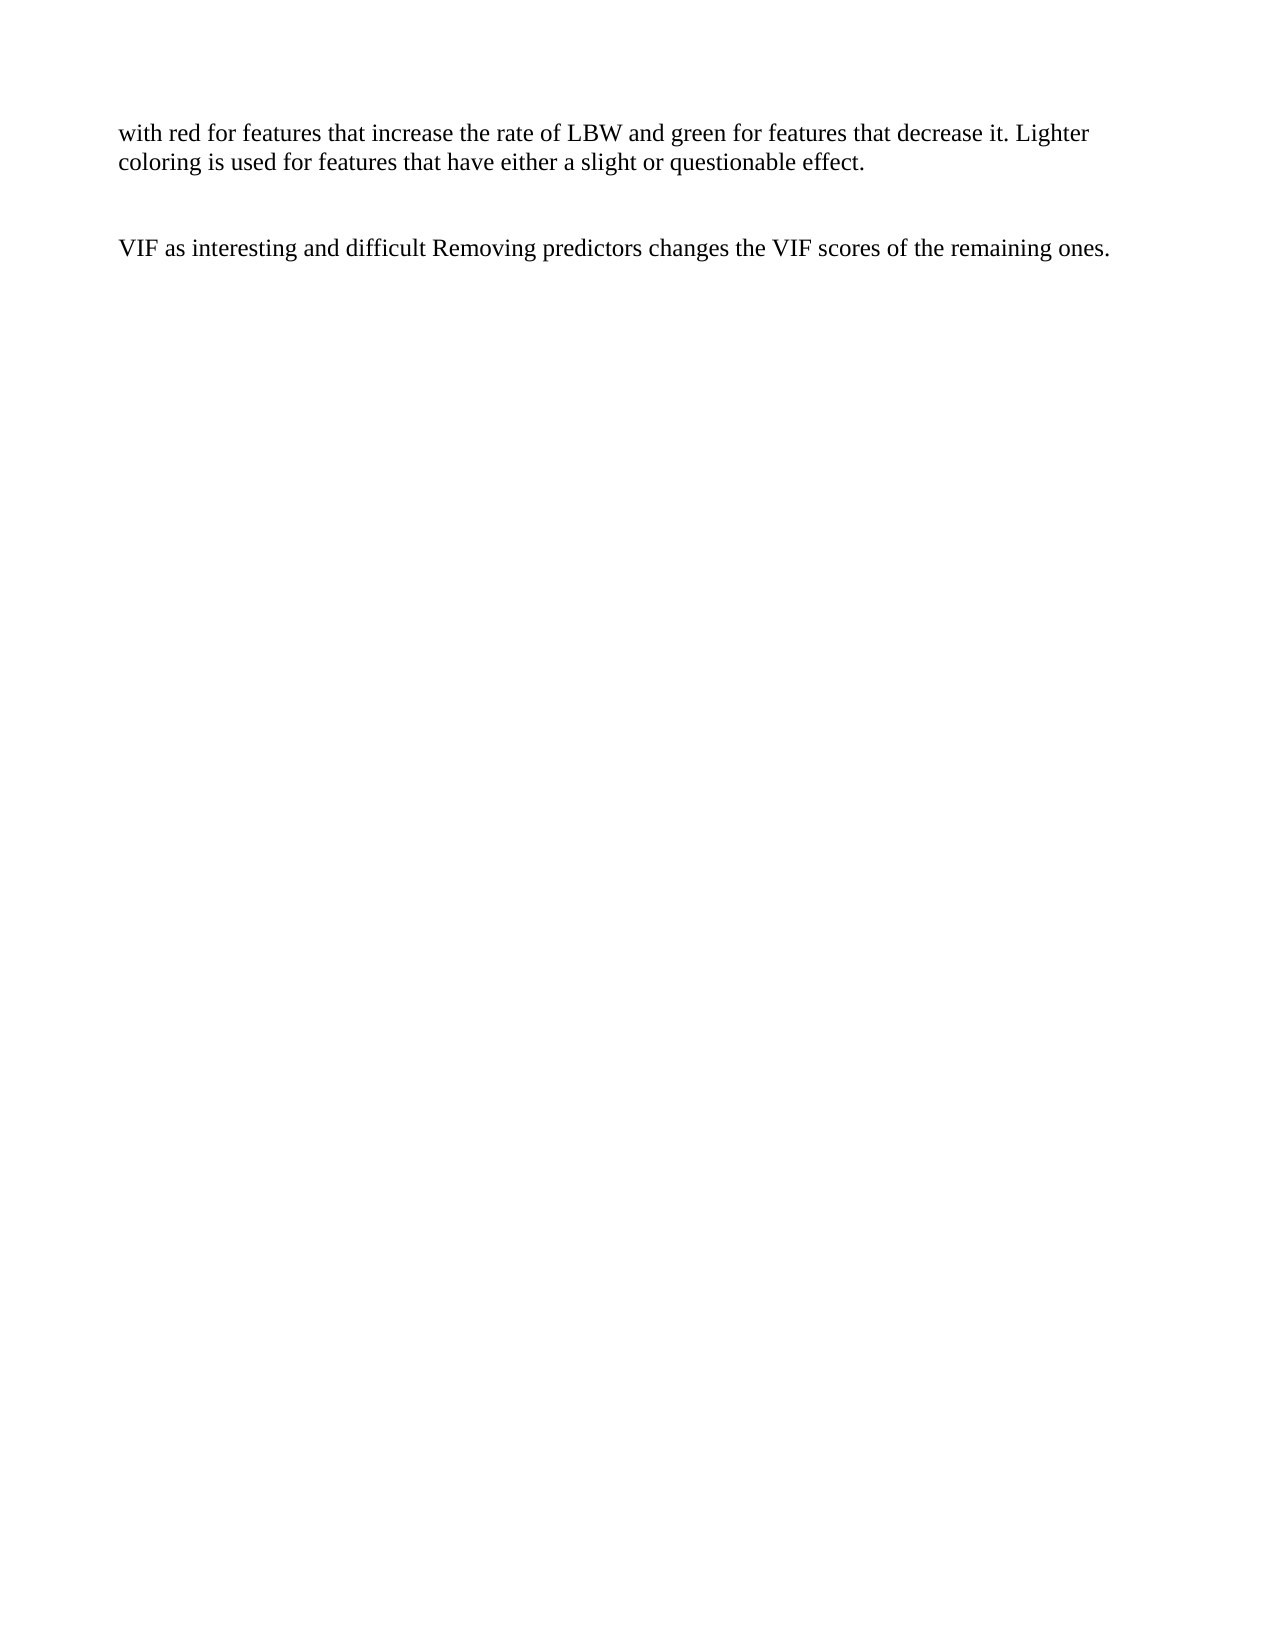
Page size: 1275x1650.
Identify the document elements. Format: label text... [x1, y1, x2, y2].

text VIF as interesting and difficult Removing predictors changes the VIF scores of the remaining ones. [118, 233, 1157, 262]
text with red for features that increase the rate of LBW and green for features that decrease it. Lighter coloring is used for features that have either a slight or questionable effect. [118, 118, 1157, 176]
